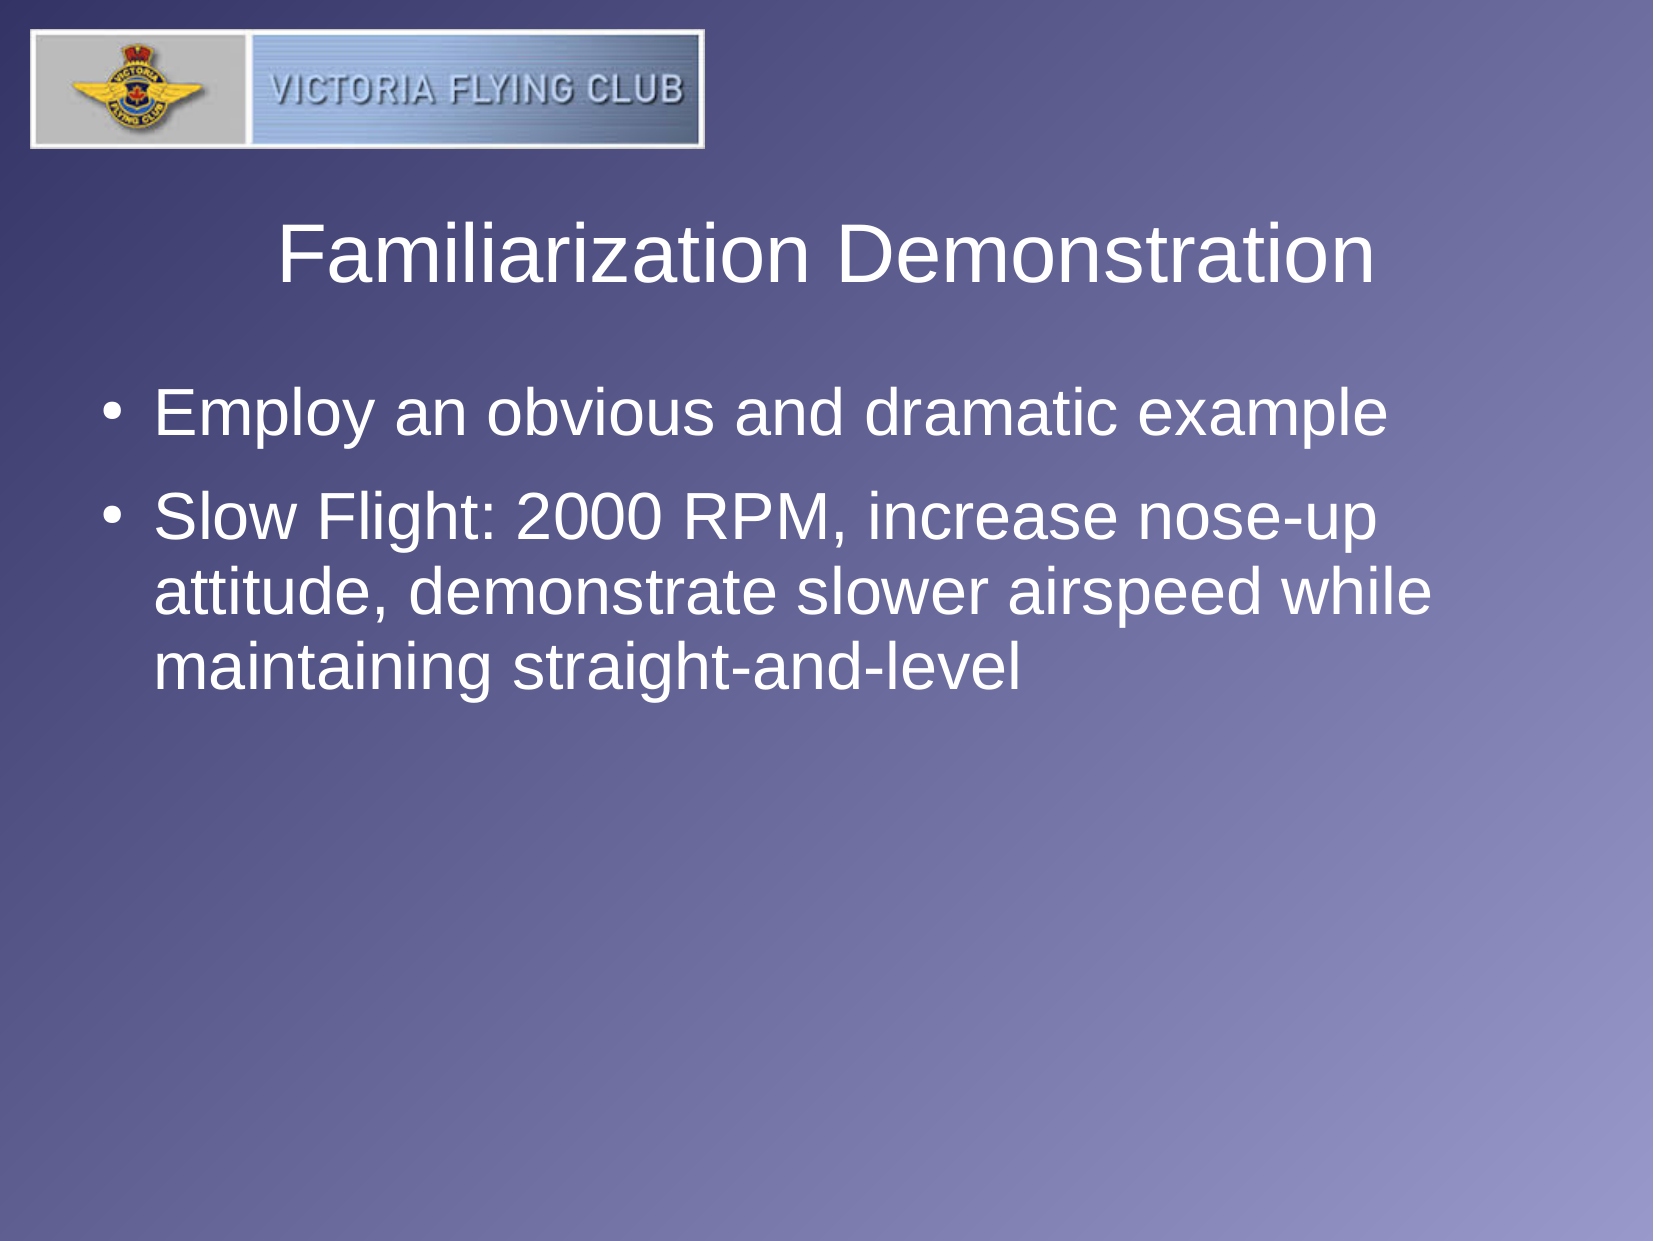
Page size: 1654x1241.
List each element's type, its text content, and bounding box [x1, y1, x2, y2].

list Employ an obvious and dramatic example Slow Flight: 2000 RPM, increase nose-up attitude, demonstrate slower airspeed while maintaining straight-and-level [82, 375, 1571, 1095]
picture [30, 29, 705, 149]
title Familiarization Demonstration [82, 150, 1571, 358]
